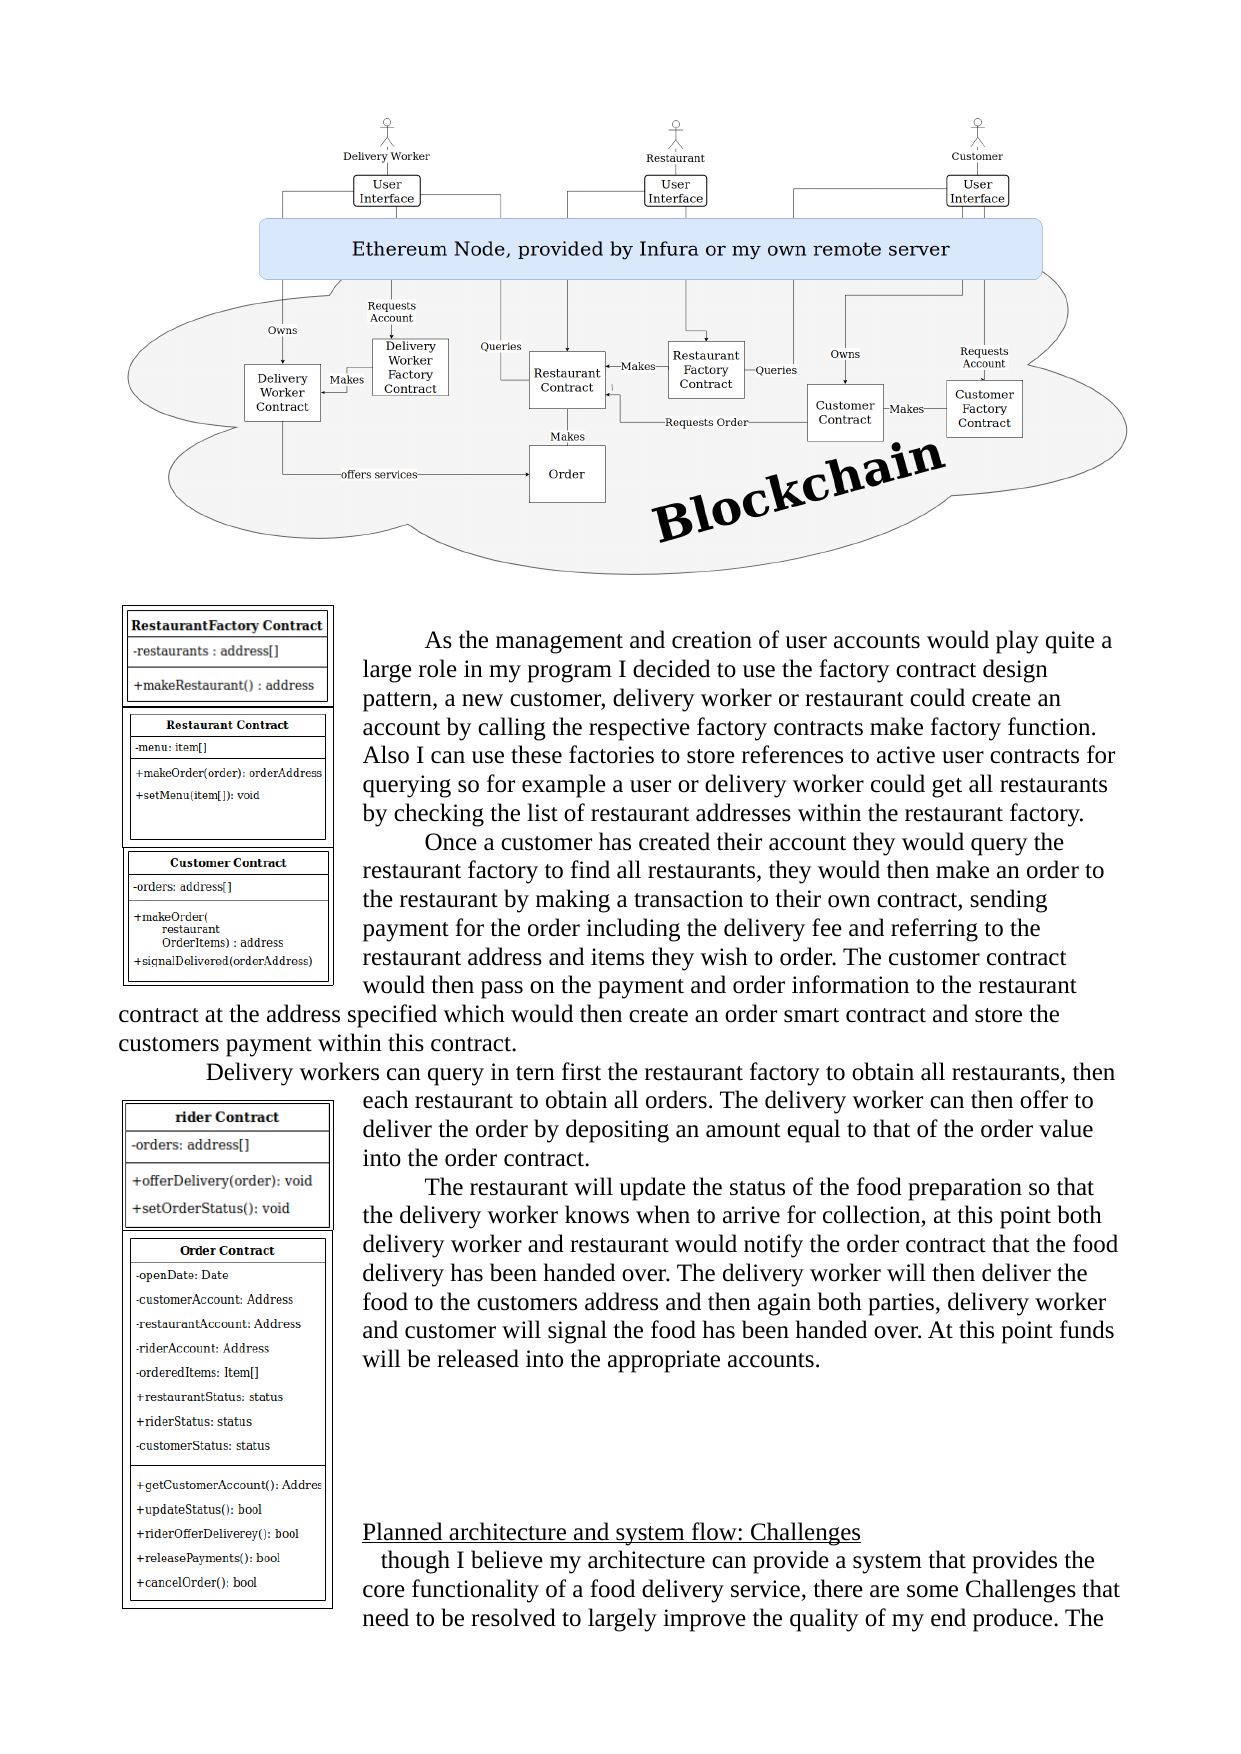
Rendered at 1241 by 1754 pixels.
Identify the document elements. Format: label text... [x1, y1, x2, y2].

text Planned architecture and system flow: Challenges [333, 1517, 1122, 1546]
text [123, 708, 333, 847]
picture [125, 1233, 330, 1605]
picture [124, 848, 333, 985]
picture [123, 606, 333, 706]
picture [122, 118, 1129, 597]
text Once a customer has created their account they would query the restaurant factory to find all restaurants, they would then make an order to the restaurant by making a transaction to their own contract, sending payment for the order including the delivery fee and referring to the restaurant address and items they wish to order. The customer contract would then pass on the payment and order information to the restaurant contract at the address specified which would then create an order smart contract and store the customers payment within this contract. [118, 827, 1122, 1057]
picture [125, 1103, 330, 1228]
text Delivery workers can query in tern first the restaurant factory to obtain all restaurants, then each restaurant to obtain all orders. The delivery worker can then offer to deliver the order by depositing an amount equal to that of the order value into the order contract. [118, 1057, 1122, 1172]
text As the management and creation of user accounts would play quite a large role in my program I decided to use the factory contract design pattern, a new customer, delivery worker or restaurant could create an account by calling the respective factory contracts make factory function. Also I can use these factories to store references to active user contracts for querying so for example a user or delivery worker could get all restaurants by checking the list of restaurant addresses within the restaurant factory. [334, 626, 1122, 827]
picture [125, 709, 330, 844]
text though I believe my architecture can provide a system that provides the core functionality of a food delivery service, there are some Challenges that need to be resolved to largely improve the quality of my end produce. The [118, 1546, 1122, 1632]
text The restaurant will update the status of the food preparation so that the delivery worker knows when to arrive for collection, at this point both delivery worker and restaurant would notify the order contract that the food delivery has been handed over. The delivery worker will then deliver the food to the customers address and then again both parties, delivery worker and customer will signal the food has been handed over. At this point funds will be released into the appropriate accounts. [333, 1172, 1122, 1373]
